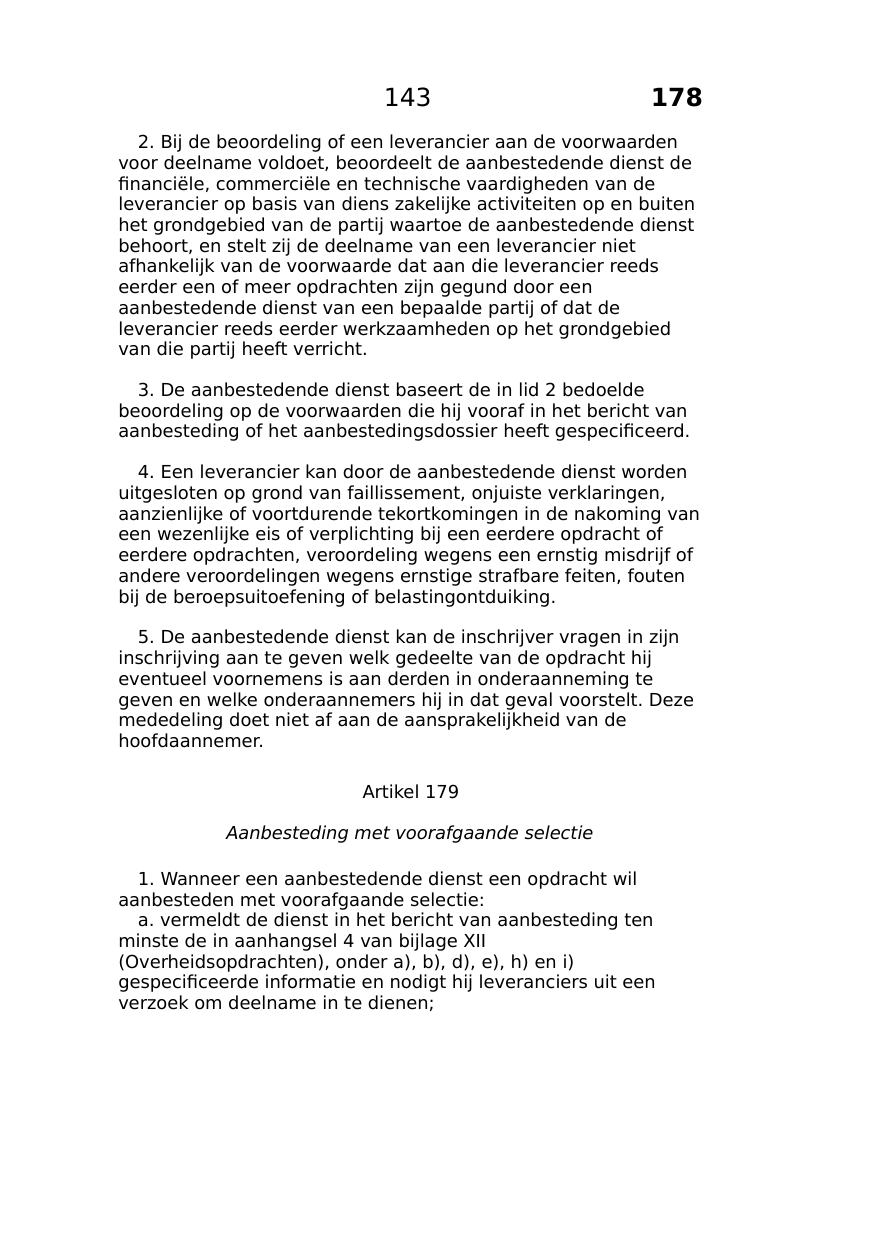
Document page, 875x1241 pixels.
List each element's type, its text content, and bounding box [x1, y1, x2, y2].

text 5. De aanbestedende dienst kan de inschrijver vragen in zijn inschrijving aan te geven welk gedeelte van de opdracht hij eventueel voornemens is aan derden in onderaanneming te geven en welke onderaannemers hij in dat geval voorstelt. Deze mededeling doet niet af aan de aansprakelijkheid van de hoofdaannemer. [118, 627, 703, 752]
text a. vermeldt de dienst in het bericht van aanbesteding ten minste de in aanhangsel 4 van bijlage XII (Overheidsopdrachten), onder a), b), d), e), h) en i) gespecificeerde informatie en nodigt hij leveranciers uit een verzoek om deelname in te dienen; [118, 910, 703, 1014]
text 2. Bij de beoordeling of een leverancier aan de voorwaarden voor deelname voldoet, beoordeelt de aanbestedende dienst de financiële, commerciële en technische vaardigheden van de leverancier op basis van diens zakelijke activiteiten op en buiten het grondgebied van de partij waartoe de aanbestedende dienst behoort, en stelt zij de deelname van een leverancier niet afhankelijk van de voorwaarde dat aan die leverancier reeds eerder een of meer opdrachten zijn gegund door een aanbestedende dienst van een bepaalde partij of dat de leverancier reeds eerder werkzaamheden op het grondgebied van die partij heeft verricht. [118, 132, 703, 360]
subtitle Artikel 179 Aanbesteding met voorafgaande selectie [118, 782, 703, 844]
text 4. Een leverancier kan door de aanbestedende dienst worden uitgesloten op grond van faillissement, onjuiste verklaringen, aanzienlijke of voortdurende tekortkomingen in de nakoming van een wezenlijke eis of verplichting bij een eerdere opdracht of eerdere opdrachten, veroordeling wegens een ernstig misdrijf of andere veroordelingen wegens ernstige strafbare feiten, fouten bij de beroepsuitoefening of belastingontduiking. [118, 462, 703, 607]
text 3. De aanbestedende dienst baseert de in lid 2 bedoelde beoordeling op de voorwaarden die hij vooraf in het bericht van aanbesteding of het aanbestedingsdossier heeft gespecificeerd. [118, 380, 703, 442]
text 1. Wanneer een aanbestedende dienst een opdracht wil aanbesteden met voorafgaande selectie: [118, 869, 703, 910]
